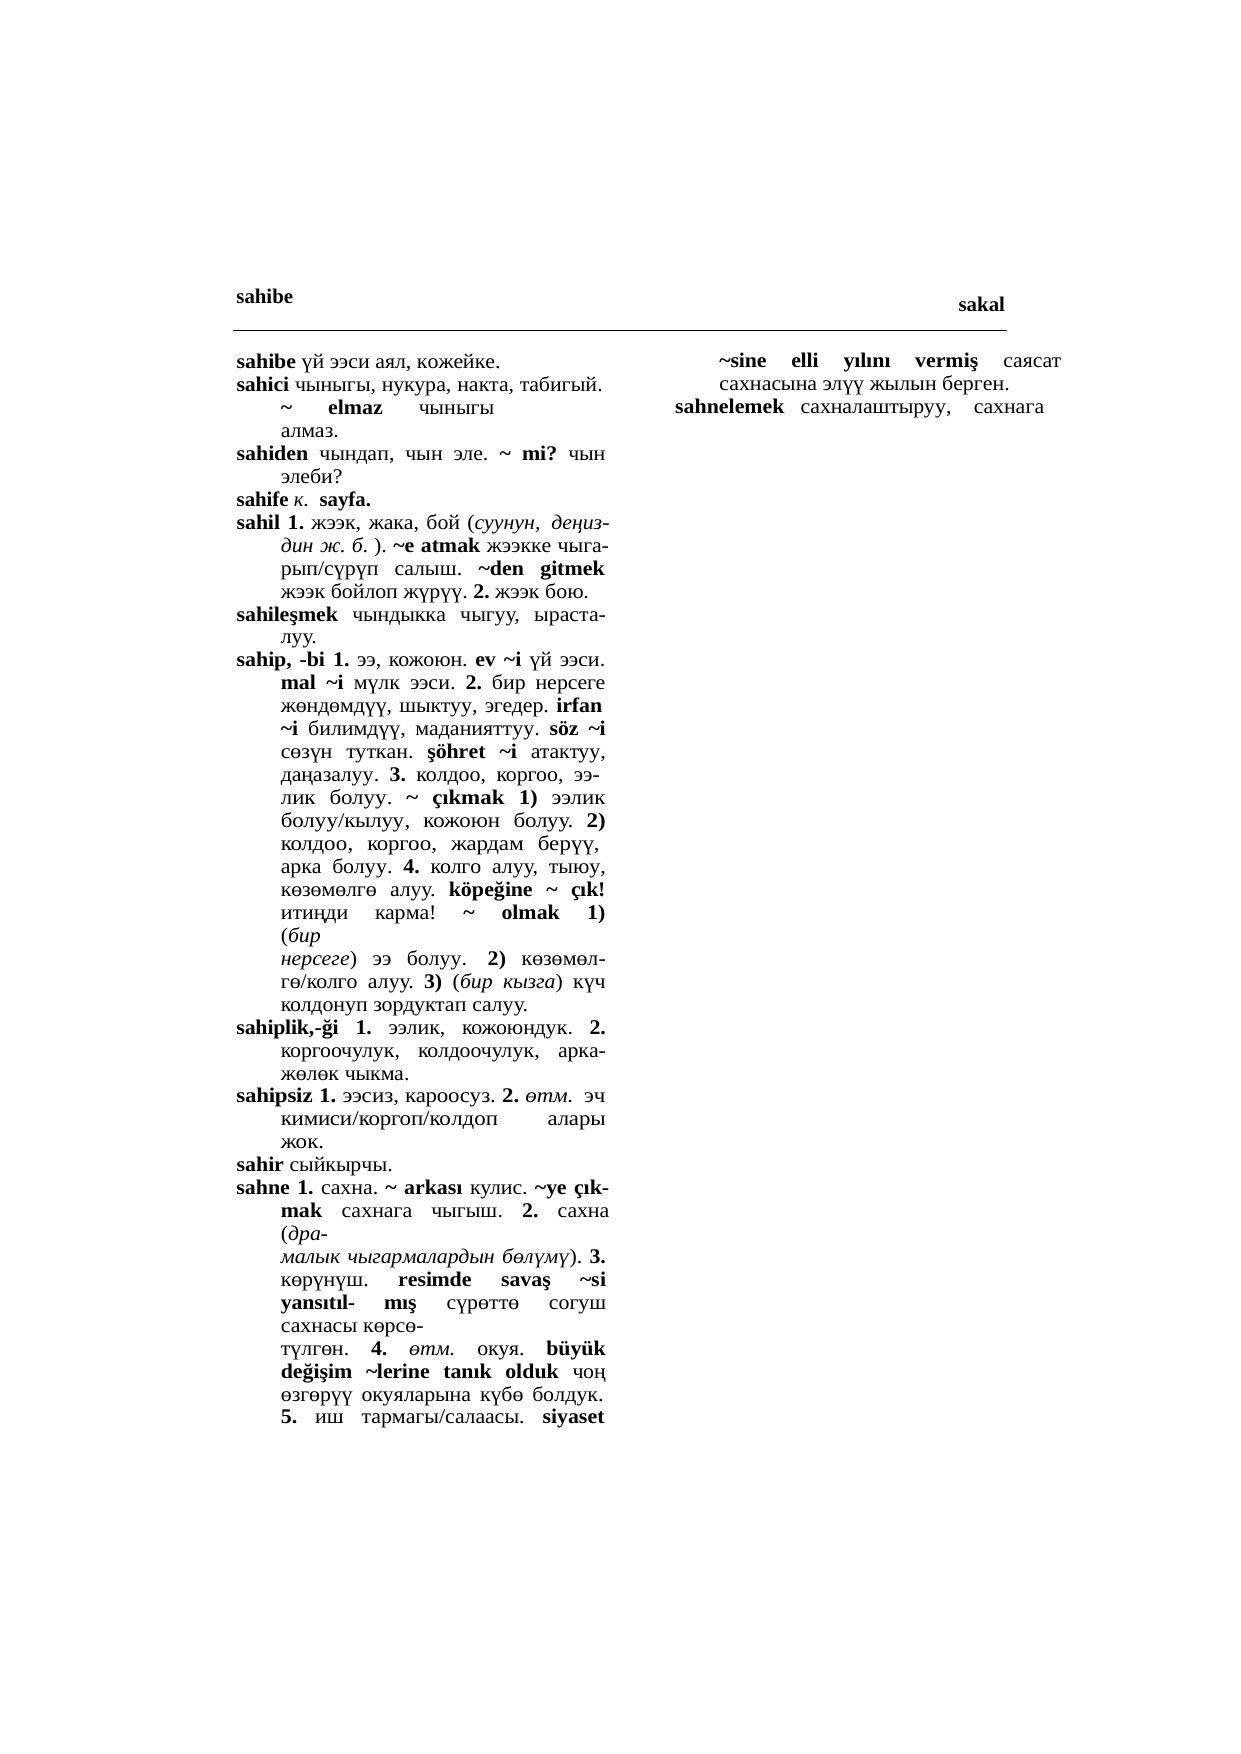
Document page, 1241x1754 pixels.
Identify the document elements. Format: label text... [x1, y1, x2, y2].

text ~sine elli yılını vermiş саясат сахнасына элүү жылын берген. [719, 349, 1061, 395]
text арка болуу. 4. колго алуу, тыюу, көзөмөлгө алуу. köpeğine ~ çık! итиңди карма! ~ olmak 1) (бир [281, 855, 606, 947]
text sahife к. sayfa. [236, 488, 609, 511]
text түлгөн. 4. өтм. окуя. büyük değişim ~lerine tanık olduk чоң өзгөрүү окуяларына күбө болдук. [281, 1337, 606, 1406]
text sahici чыныгы, нукура, накта, табигый. [236, 373, 609, 396]
text sahiden чындап, чын эле. ~ mi? чын элеби? [236, 442, 606, 488]
text sahiplik,-ği 1. ээлик, кожоюндук. 2. коргоочулук, колдоочулук, арка- жөлөк чыкма. [236, 1016, 606, 1084]
text sahne 1. сахна. ~ arkası кулис. ~ye çık- mak сахнага чыгыш. 2. сахна (дра- [236, 1176, 609, 1245]
text sahibe үй ээси аял, кожейке. [236, 349, 609, 373]
text sahibe [236, 284, 293, 308]
text лик болуу. ~ çıkmak 1) ээлик болуу/кылуу, кожоюн болуу. 2) колдоо, коргоо, жардам берүү, [281, 786, 606, 855]
text ~i билимдүү, маданияттуу. söz ~i сөзүн туткан. şöhret ~i атактуу, даңазалуу. 3. колдоо, коргоо, ээ- [281, 717, 606, 786]
text sahipsiz 1. ээсиз, кароосуз. 2. өтм. эч кимиси/коргоп/колдоп алары жок. [236, 1084, 606, 1153]
text малык чыгармалардын бөлүмү). 3. көрүнүш. resimde savaş ~si yansıtıl- mış сүрөттө согуш сахнасы көрсө- [281, 1245, 606, 1337]
text 5. иш тармагы/салаасы. siyaset [281, 1406, 606, 1428]
text ~ elmaz чыныгы алмаз. [281, 396, 494, 442]
text жээк бойлоп жүрүү. 2. жээк бою. [281, 580, 589, 603]
text sahir сыйкырчы. [236, 1153, 609, 1176]
text sahip, -bi 1. ээ, кожоюн. ev ~i үй ээси. mal ~i мүлк ээси. 2. бир нерсеге жөндөмдүү, шыктуу, эгедер. irfan [236, 648, 606, 717]
text sakal [898, 292, 1065, 316]
text нерсеге) ээ болуу. 2) көзөмөл- гө/колго алуу. 3) (бир кызга) күч колдонуп зордуктап салуу. [281, 947, 606, 1016]
text sahnelemek сахналаштыруу, сахнага [675, 395, 1065, 418]
text sahil 1. жээк, жака, бой (суунун, деңиз- дин ж. б. ). ~e atmak жээкке чыга- рып/сүрүп салыш. ~den gitmek [236, 511, 609, 580]
text sahileşmek чындыкка чыгуу, ыраста- луу. [236, 603, 606, 648]
